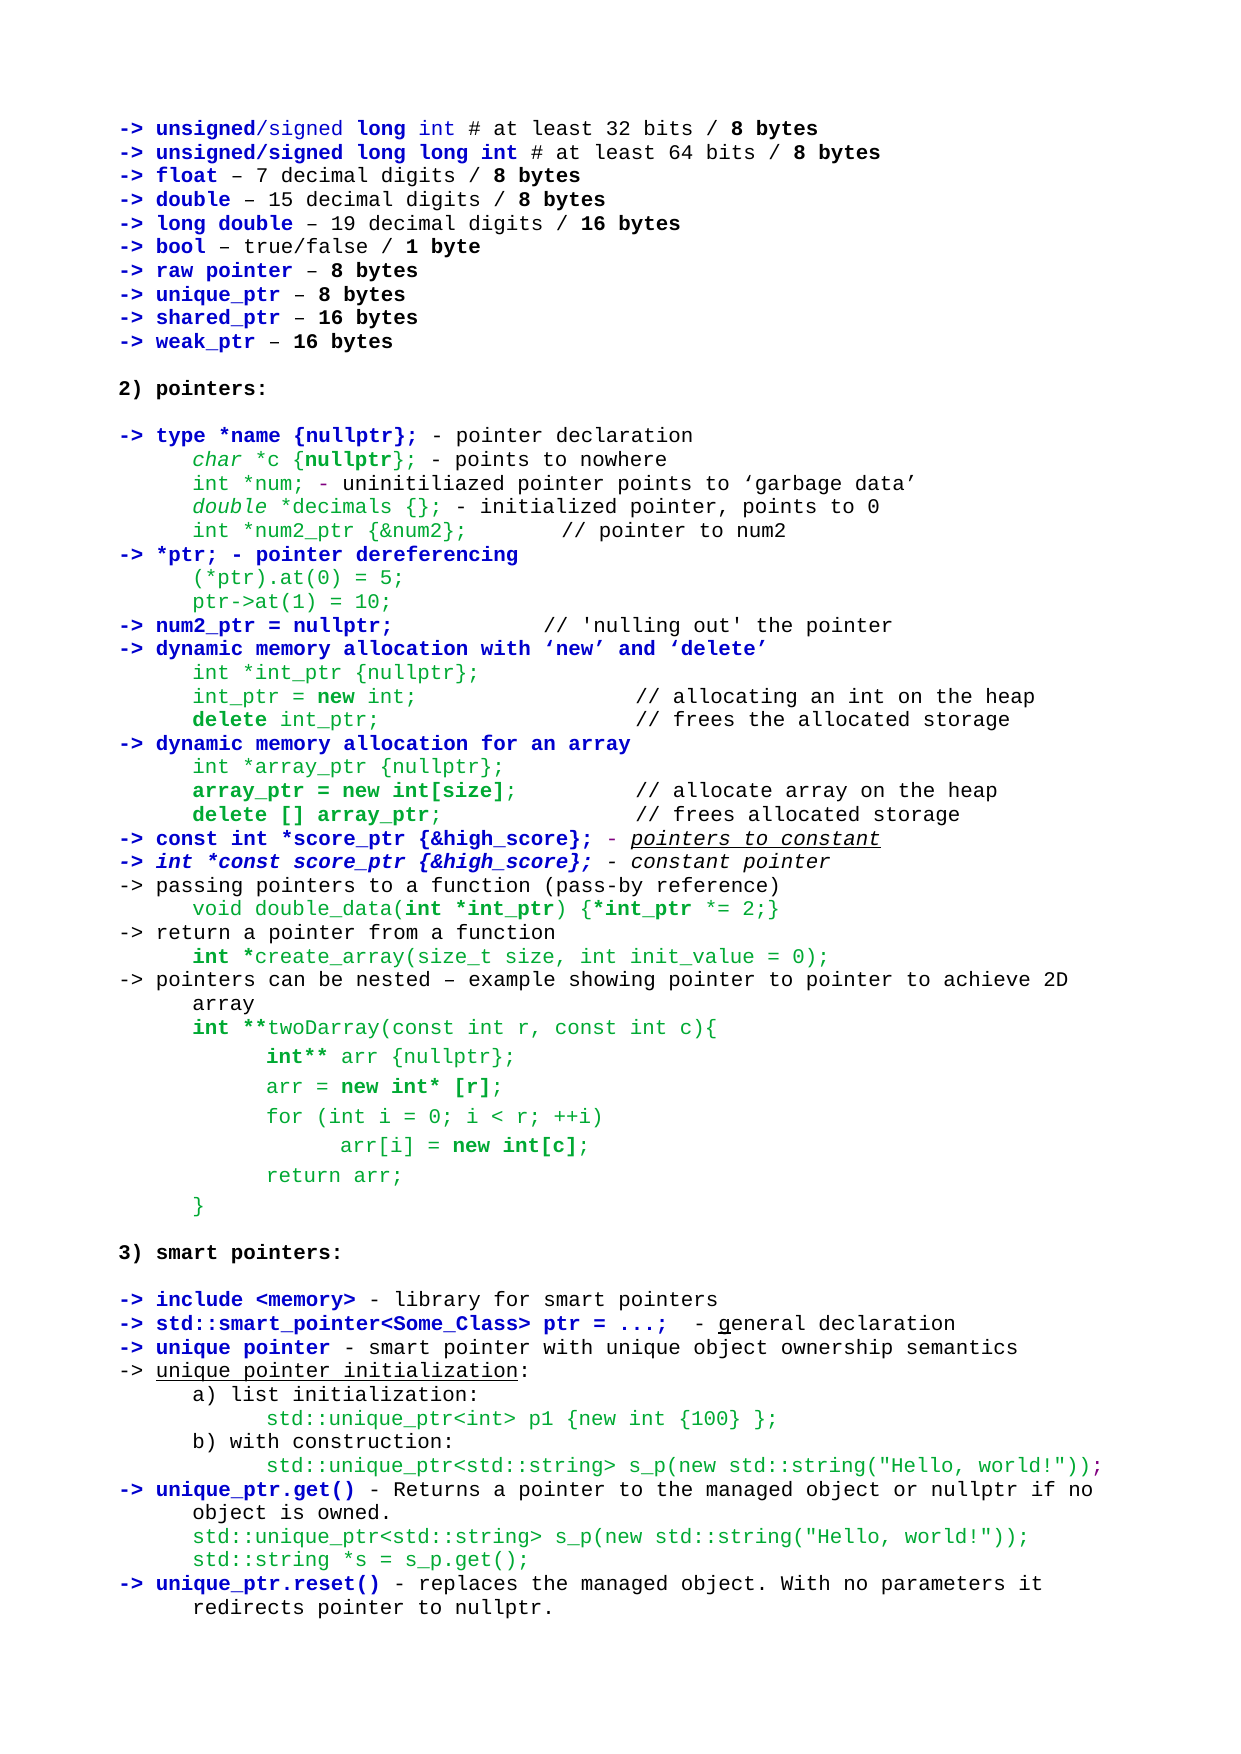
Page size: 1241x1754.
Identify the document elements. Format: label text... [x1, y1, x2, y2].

text int *num; - uninitiliazed pointer points to ‘garbage data’ [118, 473, 1122, 496]
text b) with construction: [118, 1431, 1122, 1455]
text int *array_ptr {nullptr}; [118, 757, 1122, 780]
text -> int *const score_ptr {&high_score}; - constant pointer [118, 851, 1122, 875]
text arr[i] = new int[c]; [118, 1129, 1122, 1159]
text -> dynamic memory allocation with ‘new’ and ‘delete’ [118, 638, 1122, 662]
text -> dynamic memory allocation for an array [118, 733, 1122, 757]
text } [118, 1189, 1122, 1218]
text -> num2_ptr = nullptr; // 'nulling out' the pointer [118, 615, 1122, 638]
text -> return a pointer from a function [118, 922, 1122, 946]
text -> std::smart_pointer<Some_Class> ptr = ...; - general declaration [118, 1313, 1122, 1337]
text int **twoDarray(const int r, const int c){ [118, 1017, 1122, 1040]
text char *c {nullptr}; - points to nowhere [118, 449, 1122, 473]
text -> weak_ptr – 16 bytes [118, 331, 1122, 354]
text a) list initialization: [118, 1384, 1122, 1408]
text -> float – 7 decimal digits / 8 bytes [118, 165, 1122, 189]
text int *num2_ptr {&num2}; // pointer to num2 [118, 520, 1122, 544]
text -> raw pointer – 8 bytes [118, 260, 1122, 284]
text -> unique pointer initialization: [118, 1360, 1122, 1384]
text std::unique_ptr<std::string> s_p(new std::string("Hello, world!")); [118, 1526, 1122, 1549]
text delete int_ptr; // frees the allocated storage [118, 709, 1122, 733]
text -> shared_ptr – 16 bytes [118, 307, 1122, 331]
text -> pointers can be nested – example showing pointer to pointer to achieve 2D array [118, 969, 1122, 1017]
text -> passing pointers to a function (pass-by reference) [118, 875, 1122, 898]
text -> unique_ptr – 8 bytes [118, 284, 1122, 307]
text void double_data(int *int_ptr) {*int_ptr *= 2;} [118, 898, 1122, 922]
text -> const int *score_ptr {&high_score}; - pointers to constant [118, 827, 1122, 851]
text -> unsigned/signed long int # at least 32 bits / 8 bytes [118, 118, 1122, 142]
text 3) smart pointers: [118, 1242, 1122, 1266]
text std::unique_ptr<int> p1 {new int {100} }; [118, 1408, 1122, 1431]
text (*ptr).at(0) = 5; [118, 567, 1122, 591]
text arr = new int* [r]; [118, 1070, 1122, 1100]
text std::string *s = s_p.get(); [118, 1549, 1122, 1573]
text -> unique_ptr.reset() - replaces the managed object. With no parameters it redirects pointer to nullptr. [118, 1573, 1122, 1620]
text ptr->at(1) = 10; [118, 591, 1122, 615]
text std::unique_ptr<std::string> s_p(new std::string("Hello, world!")); [118, 1455, 1122, 1478]
text -> unique pointer - smart pointer with unique object ownership semantics [118, 1337, 1122, 1360]
text -> double – 15 decimal digits / 8 bytes [118, 189, 1122, 213]
text return arr; [118, 1159, 1122, 1189]
text -> unsigned/signed long long int # at least 64 bits / 8 bytes [118, 142, 1122, 165]
text for (int i = 0; i < r; ++i) [118, 1100, 1122, 1129]
text -> bool – true/false / 1 byte [118, 236, 1122, 260]
text -> long double – 19 decimal digits / 16 bytes [118, 213, 1122, 236]
text 2) pointers: [118, 378, 1122, 402]
text delete [] array_ptr; // frees allocated storage [118, 804, 1122, 827]
text -> type *name {nullptr}; - pointer declaration [118, 426, 1122, 449]
text array_ptr = new int[size]; // allocate array on the heap [118, 780, 1122, 804]
text -> include <memory> - library for smart pointers [118, 1289, 1122, 1313]
text -> unique_ptr.get() - Returns a pointer to the managed object or nullptr if no object is owned. [118, 1478, 1122, 1526]
text int** arr {nullptr}; [118, 1040, 1122, 1070]
text double *decimals {}; - initialized pointer, points to 0 [118, 496, 1122, 520]
text int *int_ptr {nullptr}; [118, 662, 1122, 686]
text int_ptr = new int; // allocating an int on the heap [118, 686, 1122, 709]
text -> *ptr; - pointer dereferencing [118, 544, 1122, 567]
text int *create_array(size_t size, int init_value = 0); [118, 946, 1122, 969]
